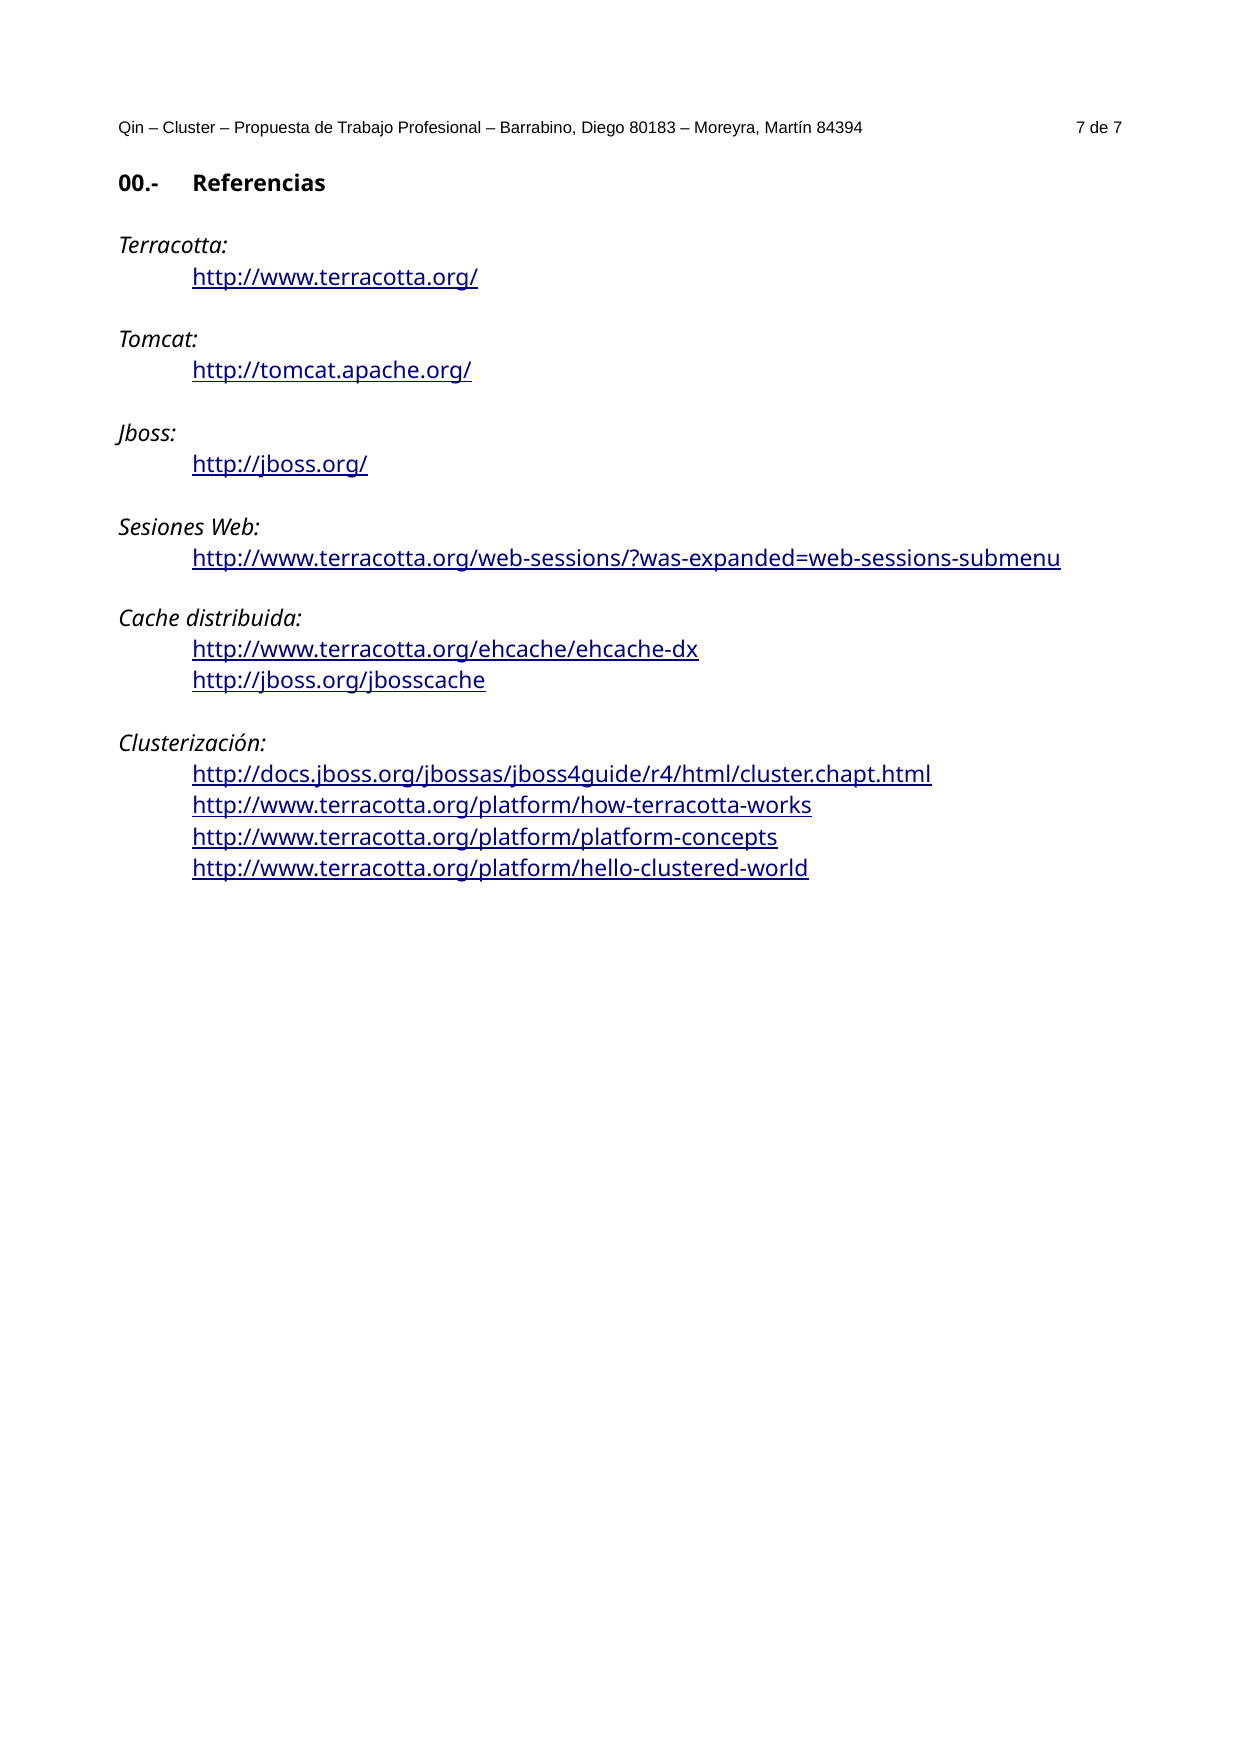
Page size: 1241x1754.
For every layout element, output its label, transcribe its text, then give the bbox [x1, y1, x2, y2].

text http://www.terracotta.org/ [118, 261, 1122, 292]
text http://www.terracotta.org/web-sessions/?was-expanded=web-sessions-submenu [118, 542, 1122, 602]
text 00.- Referencias [118, 167, 1122, 198]
text http://jboss.org/ [118, 448, 1122, 479]
text Clusterización: [118, 727, 1122, 758]
text http://www.terracotta.org/ehcache/ehcache-dx http://jboss.org/jbosscache [118, 633, 1122, 696]
text Tomcat: [118, 323, 1122, 354]
text Terracotta: [118, 229, 1122, 261]
text Sesiones Web: [118, 511, 1122, 542]
text Jboss: [118, 417, 1122, 448]
text Cache distribuida: [118, 602, 1122, 633]
text http://docs.jboss.org/jbossas/jboss4guide/r4/html/cluster.chapt.html [118, 758, 1122, 789]
text http://tomcat.apache.org/ [118, 354, 1122, 386]
text http://www.terracotta.org/platform/how-terracotta-works http://www.terracotta.org/platform/platform-concepts http://www.terracotta.org/platform/hello-clustered-world [118, 789, 1122, 883]
